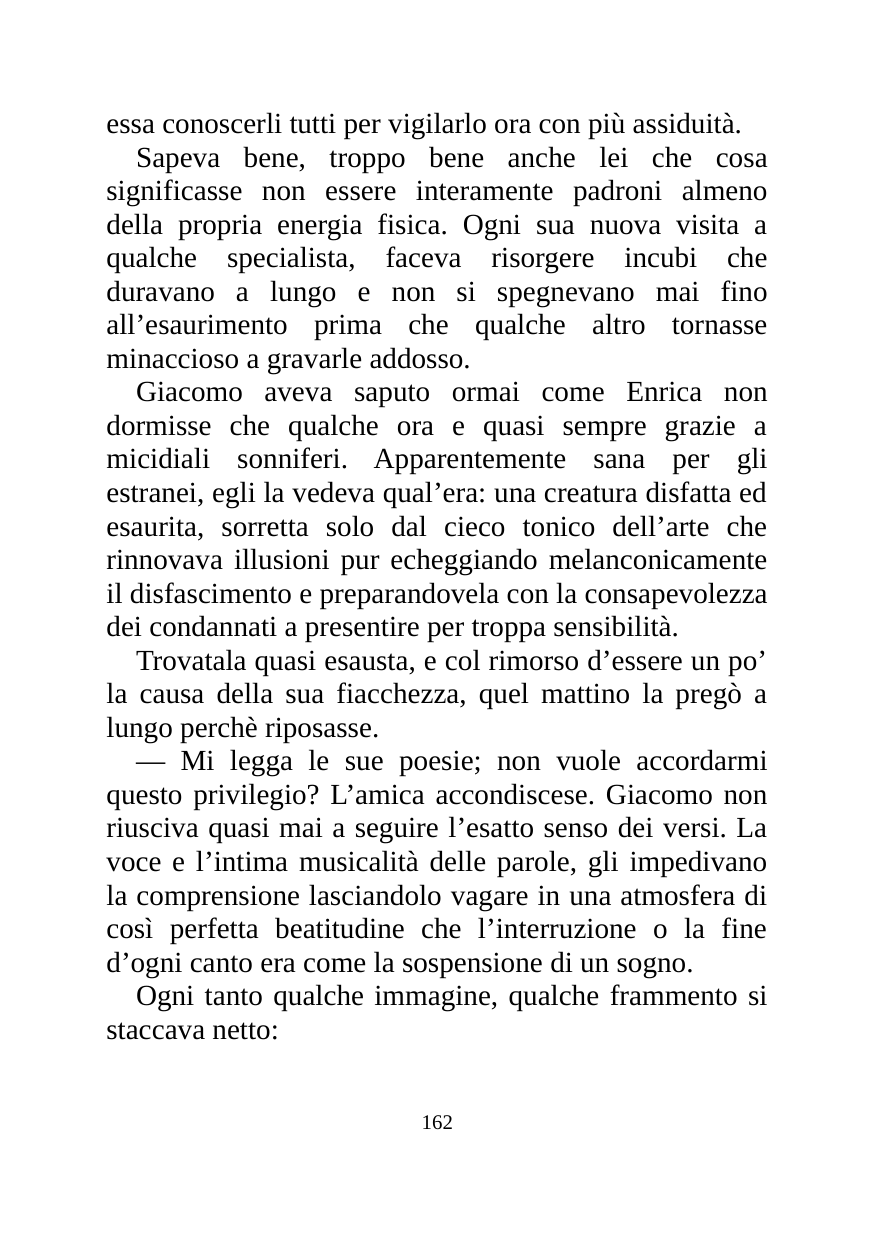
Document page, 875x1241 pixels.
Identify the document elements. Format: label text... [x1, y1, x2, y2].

text Giacomo aveva saputo ormai come Enrica non dormisse che qualche ora e quasi sempre grazie a micidiali sonniferi. Apparentemente sana per gli estranei, egli la vedeva qual’era: una creatura disfatta ed esaurita, sorretta solo dal cieco tonico dell’arte che rinnovava illusioni pur echeggiando melanconicamente il disfascimento e preparandovela con la consapevolezza dei condannati a presentire per troppa sensibilità. [106, 374, 768, 643]
text — Mi legga le sue poesie; non vuole accordarmi questo privilegio? L’amica accondiscese. Giacomo non riusciva quasi mai a seguire l’esatto senso dei versi. La voce e l’intima musicalità delle parole, gli impedivano la comprensione lasciandolo vagare in una atmosfera di così perfetta beatitudine che l’interruzione o la fine d’ogni canto era come la sospensione di un sogno. [106, 743, 768, 978]
text essa conoscerli tutti per vigilarlo ora con più assiduità. [106, 106, 768, 140]
text Ogni tanto qualche immagine, qualche frammento si staccava netto: [106, 978, 768, 1045]
text Trovatala quasi esausta, e col rimorso d’essere un po’ la causa della sua fiacchezza, quel mattino la pregò a lungo perchè riposasse. [106, 643, 768, 743]
text Sapeva bene, troppo bene anche lei che cosa significasse non essere interamente padroni almeno della propria energia fisica. Ogni sua nuova visita a qualche specialista, faceva risorgere incubi che duravano a lungo e non si spegnevano mai fino all’esaurimento prima che qualche altro tornasse minaccioso a gravarle addosso. [106, 140, 768, 374]
